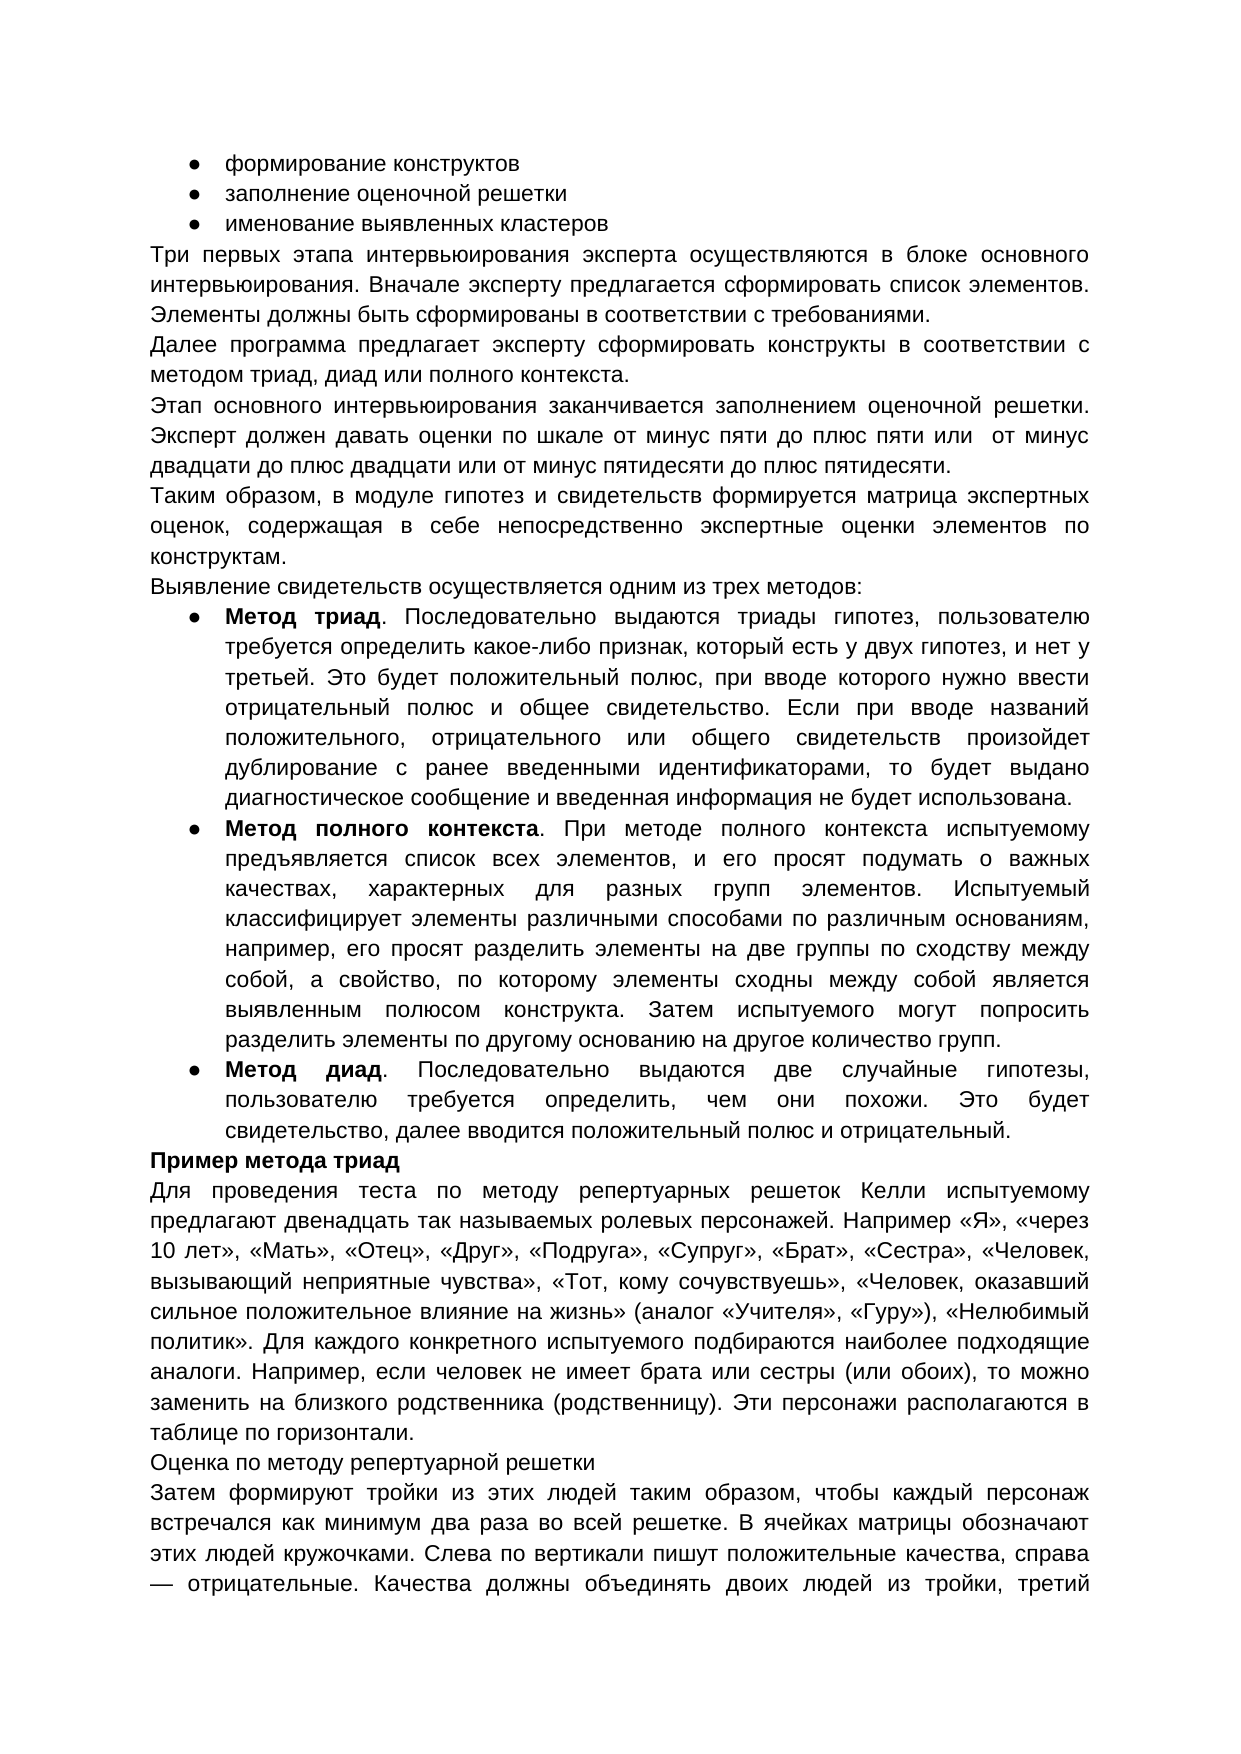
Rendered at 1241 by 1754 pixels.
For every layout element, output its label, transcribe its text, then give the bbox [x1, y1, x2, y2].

text Выявление свидетельств осуществляется одним из трех методов: [150, 573, 1090, 599]
text Затем формируют тройки из этих людей таким образом, чтобы каждый персонаж встречался как минимум два раза во всей решетке. В ячейках матрицы обозначают этих людей кружочками. Слева по вертикали пишут положительные качества, справа — отрицательные. Качества должны объединять двоих людей из тройки, третий [150, 1479, 1090, 1596]
list именование выявленных кластеров [187, 210, 1090, 237]
list Метод полного контекста. При методе полного контекста испытуемому предъявляется список всех элементов, и его просят подумать о важных качествах, характерных для разных групп элементов. Испытуемый классифицирует элементы различными способами по различным основаниям, например, его просят разделить элементы на две группы по сходству между собой, а свойство, по которому элементы сходны между собой является выявленным полюсом конструкта. Затем испытуемого могут попросить разделить элементы по другому основанию на другое количество групп. [187, 814, 1090, 1052]
list Метод триад. Последовательно выдаются триады гипотез, пользователю требуется определить какое-либо признак, который есть у двух гипотез, и нет у третьей. Это будет положительный полюс, при вводе которого нужно ввести отрицательный полюс и общее свидетельство. Если при вводе названий положительного, отрицательного или общего свидетельств произойдет дублирование с ранее введенными идентификаторами, то будет выдано диагностическое сообщение и введенная информация не будет использована. [187, 603, 1090, 811]
list заполнение оценочной решетки [187, 180, 1090, 207]
text Таким образом, в модуле гипотез и свидетельств формируется матрица экспертных оценок, содержащая в себе непосредственно экспертные оценки элементов по конструктам. [150, 482, 1090, 569]
text Далее программа предлагает эксперту сформировать конструкты в соответствии с методом триад, диад или полного контекста. [150, 331, 1090, 388]
text Оценка по методу репертуарной решетки [150, 1449, 1090, 1475]
text Для проведения теста по методу репертуарных решеток Келли испытуемому предлагают двенадцать так называемых ролевых персонажей. Например «Я», «через 10 лет», «Мать», «Отец», «Друг», «Подруга», «Супруг», «Брат», «Сестра», «Человек, вызывающий неприятные чувства», «Тот, кому сочувствуешь», «Человек, оказавший сильное положительное влияние на жизнь» (аналог «Учителя», «Гуру»), «Нелюбимый политик». Для каждого конкретного испытуемого подбираются наиболее подходящие аналоги. Например, если человек не имеет брата или сестры (или обоих), то можно заменить на близкого родственника (родственницу). Эти персонажи располагаются в таблице по горизонтали. [150, 1177, 1090, 1445]
text Пример метода триад [150, 1147, 1090, 1173]
text Три первых этапа интервьюирования эксперта осуществляются в блоке основного интервьюирования. Вначале эксперту предлагается сформировать список элементов. Элементы должны быть сформированы в соответствии с требованиями. [150, 241, 1090, 327]
list Метод диад. Последовательно выдаются две случайные гипотезы, пользователю требуется определить, чем они похожи. Это будет свидетельство, далее вводится положительный полюс и отрицательный. [187, 1056, 1090, 1143]
text Этап основного интервьюирования заканчивается заполнением оценочной решетки. Эксперт должен давать оценки по шкале от минус пяти до плюс пяти или от минус двадцати до плюс двадцати или от минус пятидесяти до плюс пятидесяти. [150, 392, 1090, 478]
list формирование конструктов [187, 150, 1090, 176]
